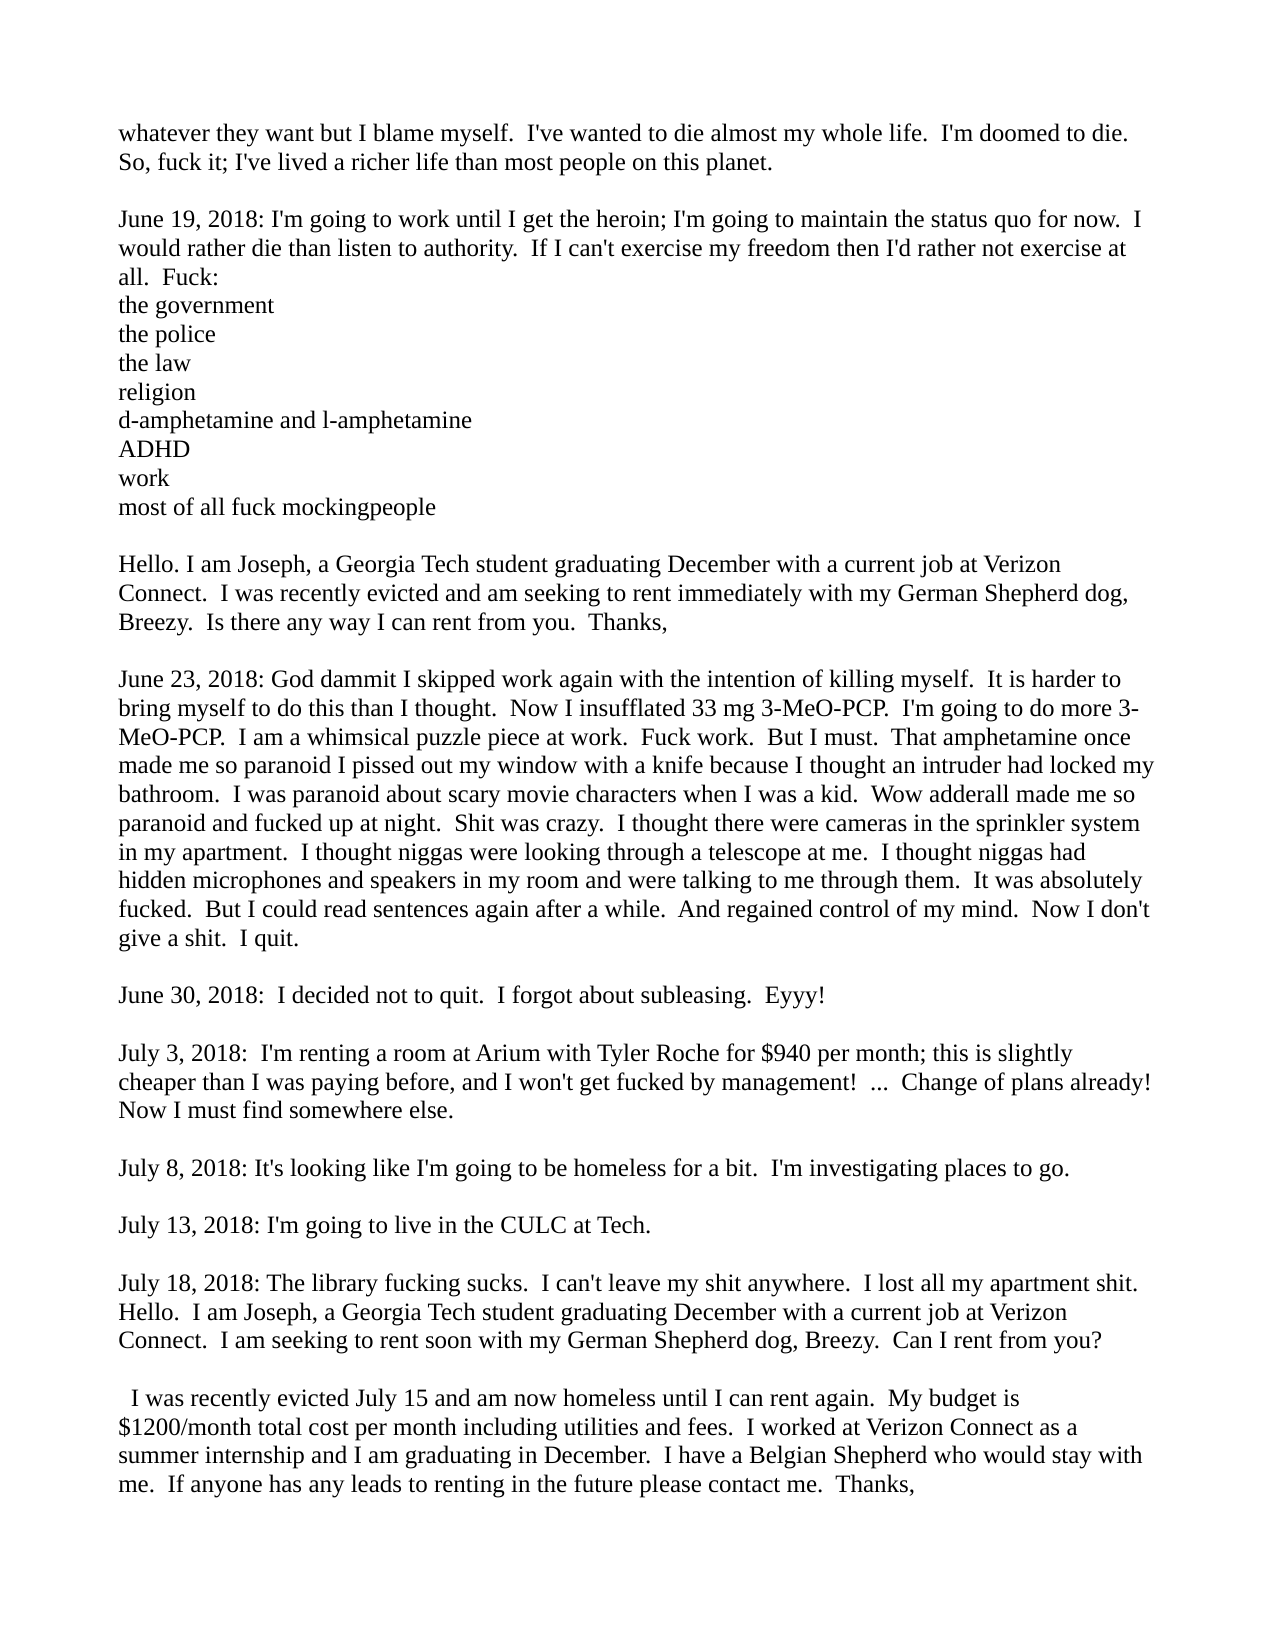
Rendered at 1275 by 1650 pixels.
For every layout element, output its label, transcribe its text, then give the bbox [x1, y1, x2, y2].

text June 19, 2018: I'm going to work until I get the heroin; I'm going to maintain the status quo for now. I would rather die than listen to authority. If I can't exercise my freedom then I'd rather not exercise at all. Fuck: [118, 204, 1157, 291]
text the government [118, 291, 1157, 319]
text July 3, 2018: I'm renting a room at Arium with Tyler Roche for $940 per month; this is slightly cheaper than I was paying before, and I won't get fucked by management! ... Change of plans already! Now I must find somewhere else. [118, 1038, 1157, 1124]
text the police [118, 319, 1157, 348]
text work [118, 463, 1157, 492]
text the law [118, 348, 1157, 377]
text most of all fuck mockingpeople [118, 492, 1157, 521]
text d-amphetamine and l-amphetamine [118, 406, 1157, 434]
text July 18, 2018: The library fucking sucks. I can't leave my shit anywhere. I lost all my apartment shit. [118, 1268, 1157, 1297]
text religion [118, 377, 1157, 406]
text Hello. I am Joseph, a Georgia Tech student graduating December with a current job at Verizon Connect. I was recently evicted and am seeking to rent immediately with my German Shepherd dog, Breezy. Is there any way I can rent from you. Thanks, [118, 549, 1157, 636]
text July 8, 2018: It's looking like I'm going to be homeless for a bit. I'm investigating places to go. [118, 1153, 1157, 1182]
text June 30, 2018: I decided not to quit. I forgot about subleasing. Eyyy! [118, 981, 1157, 1009]
text June 23, 2018: God dammit I skipped work again with the intention of killing myself. It is harder to bring myself to do this than I thought. Now I insufflated 33 mg 3-MeO-PCP. I'm going to do more 3-MeO-PCP. I am a whimsical puzzle piece at work. Fuck work. But I must. That amphetamine once made me so paranoid I pissed out my window with a knife because I thought an intruder had locked my bathroom. I was paranoid about scary movie characters when I was a kid. Wow adderall made me so paranoid and fucked up at night. Shit was crazy. I thought there were cameras in the sprinkler system in my apartment. I thought niggas were looking through a telescope at me. I thought niggas had hidden microphones and speakers in my room and were talking to me through them. It was absolutely fucked. But I could read sentences again after a while. And regained control of my mind. Now I don't give a shit. I quit. [118, 664, 1157, 952]
text whatever they want but I blame myself. I've wanted to die almost my whole life. I'm doomed to die. So, fuck it; I've lived a richer life than most people on this planet. [118, 118, 1157, 176]
text I was recently evicted July 15 and am now homeless until I can rent again. My budget is $1200/month total cost per month including utilities and fees. I worked at Verizon Connect as a summer internship and I am graduating in December. I have a Belgian Shepherd who would stay with me. If anyone has any leads to renting in the future please contact me. Thanks, [118, 1383, 1157, 1498]
text Hello. I am Joseph, a Georgia Tech student graduating December with a current job at Verizon Connect. I am seeking to rent soon with my German Shepherd dog, Breezy. Can I rent from you? [118, 1297, 1157, 1354]
text July 13, 2018: I'm going to live in the CULC at Tech. [118, 1211, 1157, 1239]
text ADHD [118, 434, 1157, 463]
